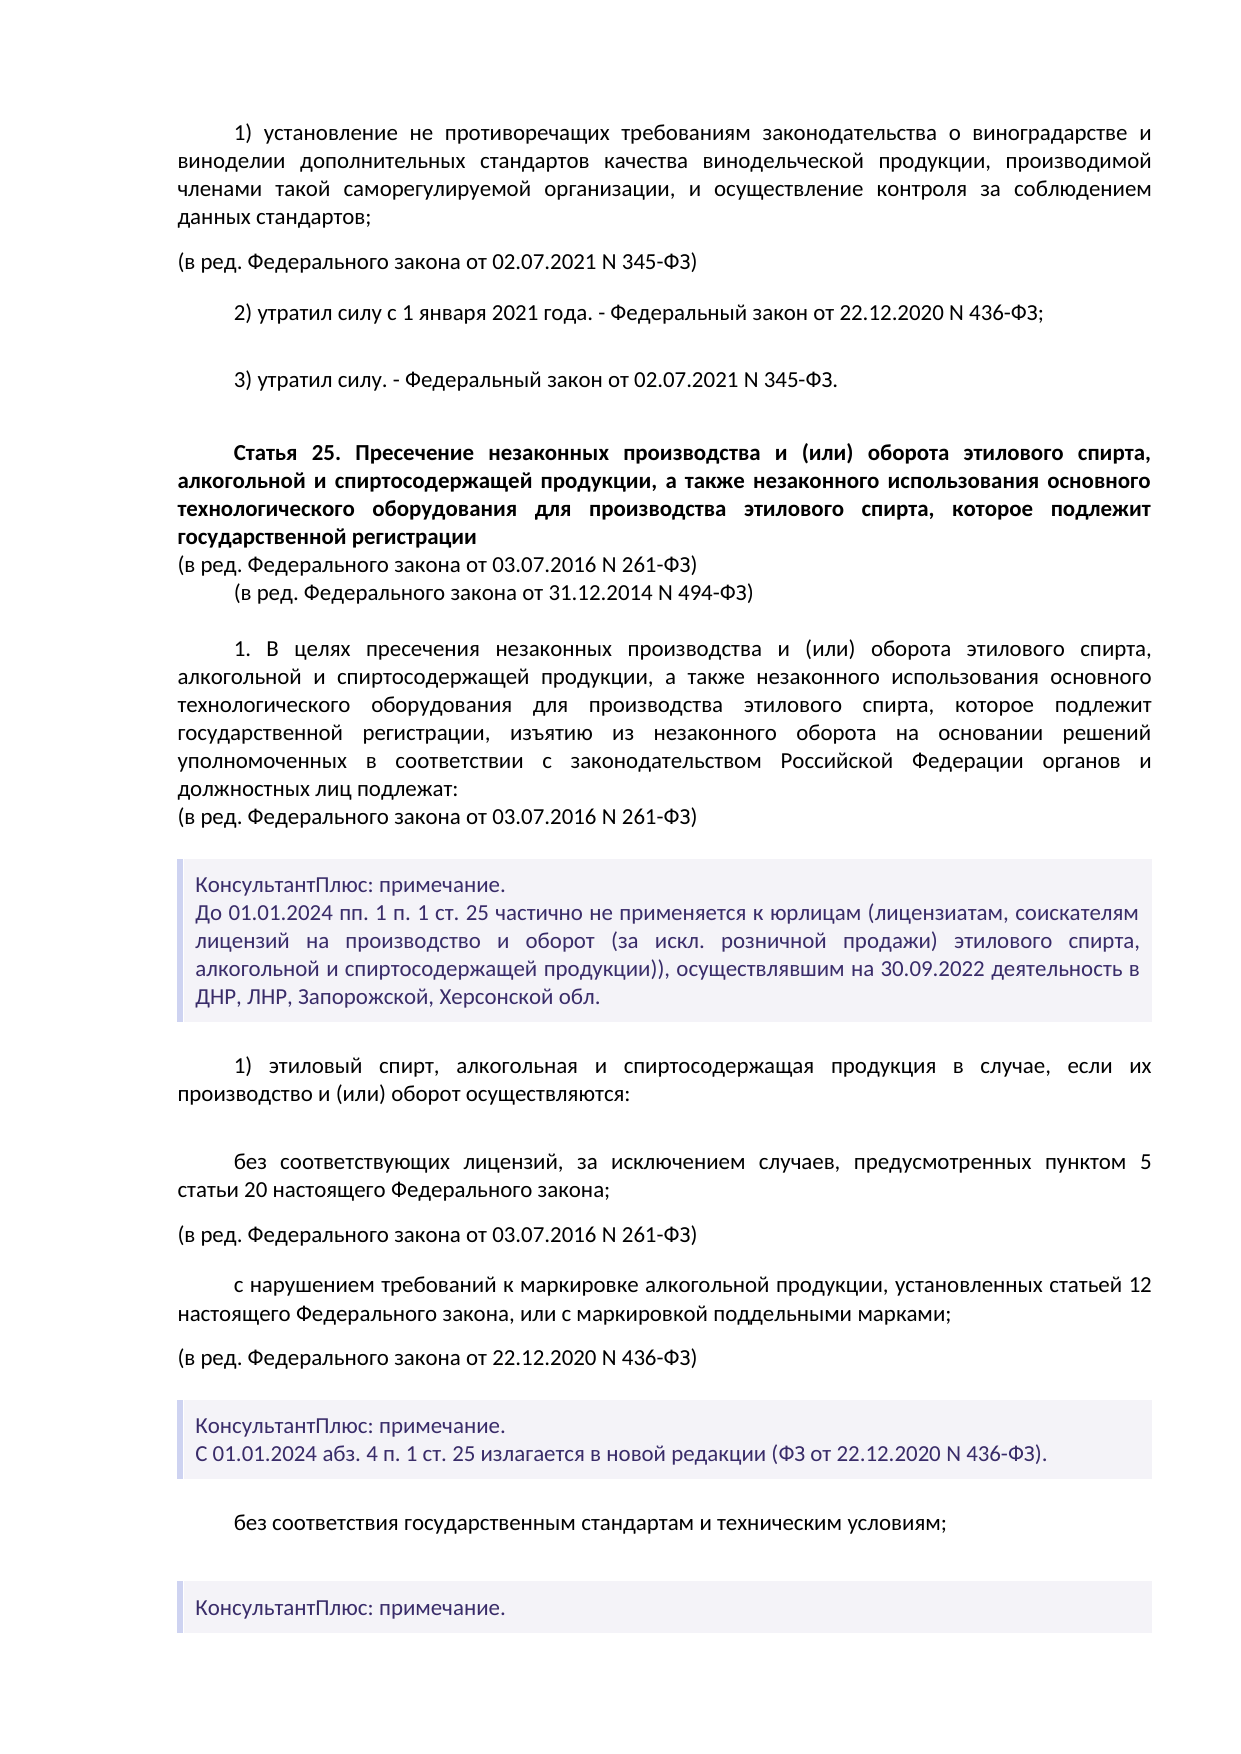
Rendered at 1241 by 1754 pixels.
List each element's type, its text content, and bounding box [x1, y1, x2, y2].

text 1. В целях пресечения незаконных производства и (или) оборота этилового спирта, алкогольной и спиртосодержащей продукции, а также незаконного использования основного технологического оборудования для производства этилового спирта, которое подлежит государственной регистрации, изъятию из незаконного оборота на основании решений уполномоченных в соответствии с законодательством Российской Федерации органов и должностных лиц подлежат: [177, 634, 1152, 802]
table_header [184, 1400, 195, 1479]
table_header [1140, 1581, 1152, 1633]
text с нарушением требований к маркировке алкогольной продукции, установленных статьей 12 настоящего Федерального закона, или с маркировкой поддельными марками; [177, 1271, 1152, 1327]
table_header [177, 859, 183, 1022]
text (в ред. Федерального закона от 22.12.2020 N 436-ФЗ) [177, 1343, 1152, 1371]
table_header [184, 859, 195, 1022]
table_header КонсультантПлюс: примечание. С 01.01.2024 абз. 4 п. 1 ст. 25 излагается в новой редакции (ФЗ от 22.12.2020 N 436-ФЗ). [195, 1400, 1140, 1479]
text 1) этиловый спирт, алкогольная и спиртосодержащая продукция в случае, если их производство и (или) оборот осуществляются: [177, 1051, 1152, 1107]
table_header КонсультантПлюс: примечание. [195, 1581, 1140, 1633]
table_header КонсультантПлюс: примечание. До 01.01.2024 пп. 1 п. 1 ст. 25 частично не применяется к юрлицам (лицензиатам, соискателям лицензий на производство и оборот (за искл. розничной продажи) этилового спирта, алкогольной и спиртосодержащей продукции)), осуществлявшим на 30.09.2022 деятельность в ДНР, ЛНР, Запорожской, Херсонской обл. [195, 859, 1140, 1022]
table_header [1140, 859, 1152, 1022]
table_header [177, 1581, 183, 1633]
text (в ред. Федерального закона от 03.07.2016 N 261-ФЗ) [177, 802, 1152, 830]
text 1) установление не противоречащих требованиям законодательства о виноградарстве и виноделии дополнительных стандартов качества винодельческой продукции, производимой членами такой саморегулируемой организации, и осуществление контроля за соблюдением данных стандартов; [177, 118, 1152, 230]
title Статья 25. Пресечение незаконных производства и (или) оборота этилового спирта, алкогольной и спиртосодержащей продукции, а также незаконного использования основного технологического оборудования для производства этилового спирта, которое подлежит государственной регистрации [177, 438, 1152, 550]
text (в ред. Федерального закона от 03.07.2016 N 261-ФЗ) [177, 550, 1152, 578]
text без соответствующих лицензий, за исключением случаев, предусмотренных пунктом 5 статьи 20 настоящего Федерального закона; [177, 1147, 1152, 1203]
text 2) утратил силу с 1 января 2021 года. - Федеральный закон от 22.12.2020 N 436-ФЗ; [177, 298, 1152, 326]
text (в ред. Федерального закона от 31.12.2014 N 494-ФЗ) [177, 578, 1152, 606]
table_header [177, 1400, 183, 1479]
text (в ред. Федерального закона от 02.07.2021 N 345-ФЗ) [177, 247, 1152, 275]
table_header [1140, 1400, 1152, 1479]
text 3) утратил силу. - Федеральный закон от 02.07.2021 N 345-ФЗ. [177, 365, 1152, 393]
text (в ред. Федерального закона от 03.07.2016 N 261-ФЗ) [177, 1220, 1152, 1248]
text без соответствия государственным стандартам и техническим условиям; [177, 1508, 1152, 1536]
table_header [184, 1581, 195, 1633]
